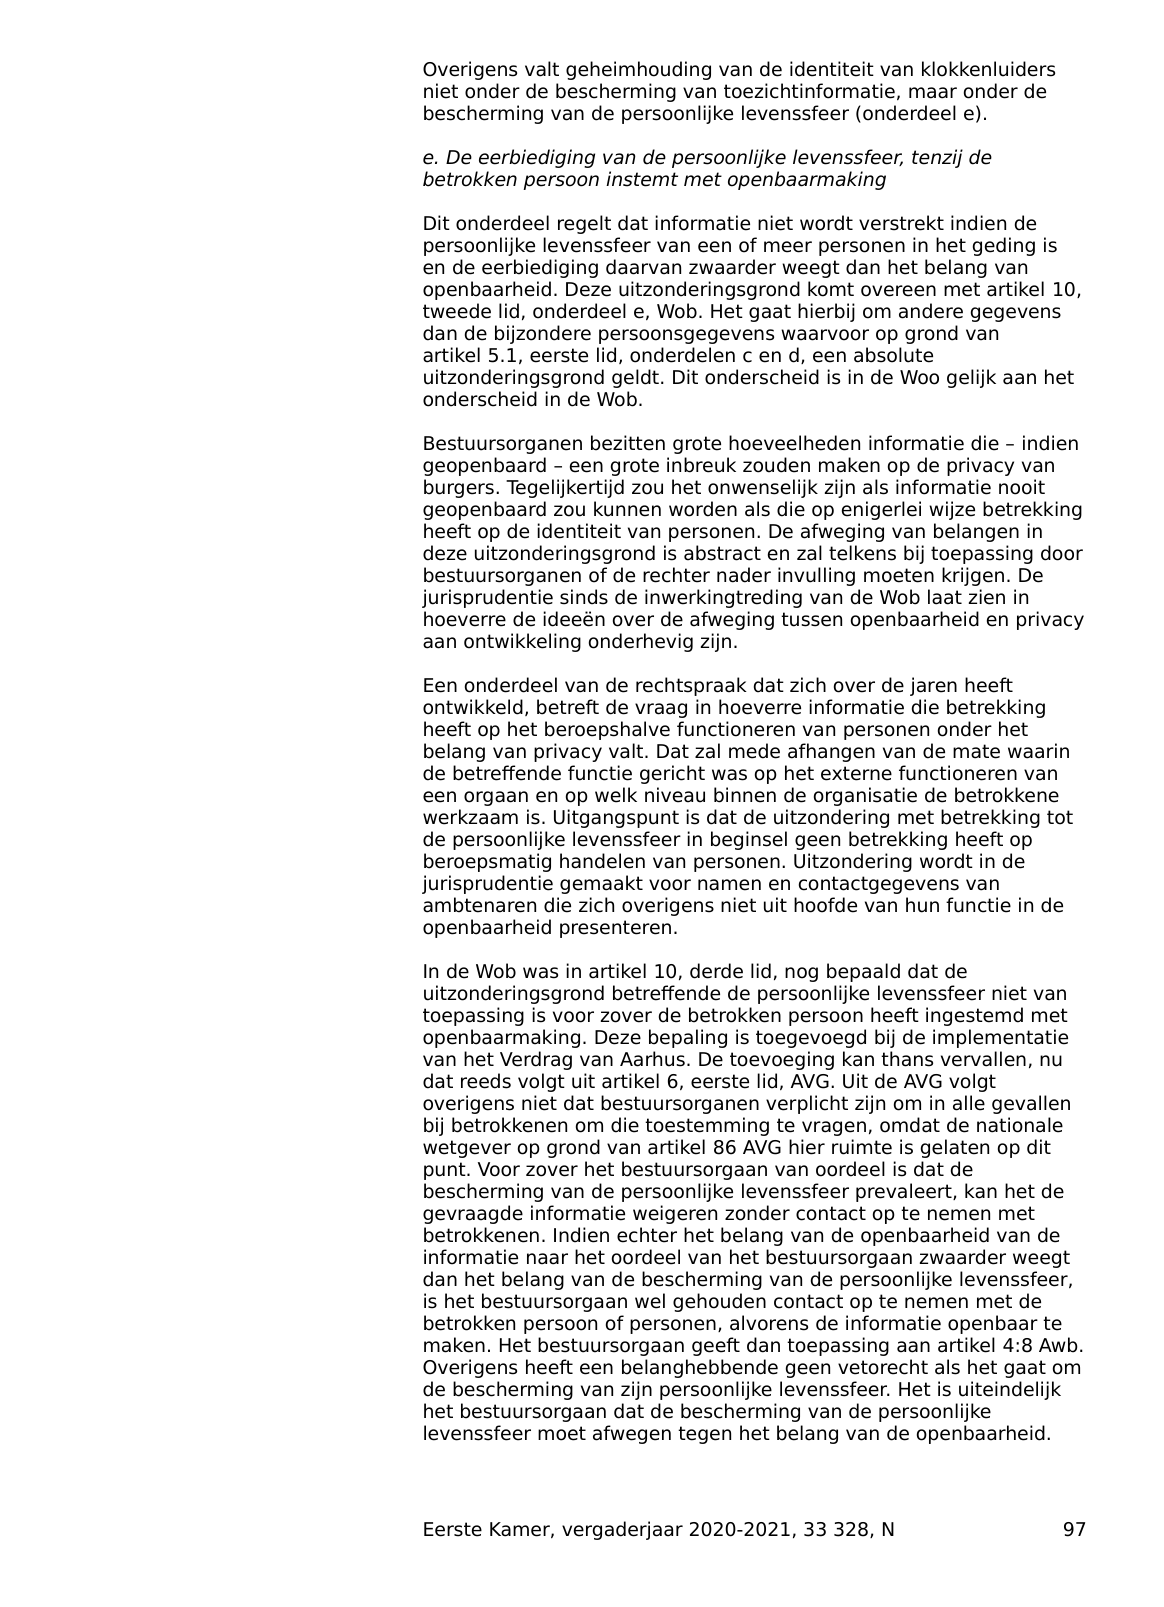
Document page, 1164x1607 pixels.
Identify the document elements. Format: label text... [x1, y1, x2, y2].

text Een onderdeel van de rechtspraak dat zich over de jaren heeft ontwikkeld, betreft de vraag in hoeverre informatie die betrekking heeft op het beroepshalve functioneren van personen onder het belang van privacy valt. Dat zal mede afhangen van de mate waarin de betreffende functie gericht was op het externe functioneren van een orgaan en op welk niveau binnen de organisatie de betrokkene werkzaam is. Uitgangspunt is dat de uitzondering met betrekking tot de persoonlijke levenssfeer in beginsel geen betrekking heeft op beroepsmatig handelen van personen. Uitzondering wordt in de jurisprudentie gemaakt voor namen en contactgegevens van ambtenaren die zich overigens niet uit hoofde van hun functie in de openbaarheid presenteren. [422, 675, 1087, 939]
text Dit onderdeel regelt dat informatie niet wordt verstrekt indien de persoonlijke levenssfeer van een of meer personen in het geding is en de eerbiediging daarvan zwaarder weegt dan het belang van openbaarheid. Deze uitzonderingsgrond komt overeen met artikel 10, tweede lid, onderdeel e, Wob. Het gaat hierbij om andere gegevens dan de bijzondere persoonsgegevens waarvoor op grond van artikel 5.1, eerste lid, onderdelen c en d, een absolute uitzonderingsgrond geldt. Dit onderscheid is in de Woo gelijk aan het onderscheid in de Wob. [422, 213, 1087, 411]
text Overigens valt geheimhouding van de identiteit van klokkenluiders niet onder de bescherming van toezichtinformatie, maar onder de bescherming van de persoonlijke levenssfeer (onderdeel e). [422, 59, 1087, 125]
subtitle e. De eerbiediging van de persoonlijke levenssfeer, tenzij de betrokken persoon instemt met openbaarmaking [422, 147, 1087, 191]
text In de Wob was in artikel 10, derde lid, nog bepaald dat de uitzonderingsgrond betreffende de persoonlijke levenssfeer niet van toepassing is voor zover de betrokken persoon heeft ingestemd met openbaarmaking. Deze bepaling is toegevoegd bij de implementatie van het Verdrag van Aarhus. De toevoeging kan thans vervallen, nu dat reeds volgt uit artikel 6, eerste lid, AVG. Uit de AVG volgt overigens niet dat bestuursorganen verplicht zijn om in alle gevallen bij betrokkenen om die toestemming te vragen, omdat de nationale wetgever op grond van artikel 86 AVG hier ruimte is gelaten op dit punt. Voor zover het bestuursorgaan van oordeel is dat de bescherming van de persoonlijke levenssfeer prevaleert, kan het de gevraagde informatie weigeren zonder contact op te nemen met betrokkenen. Indien echter het belang van de openbaarheid van de informatie naar het oordeel van het bestuursorgaan zwaarder weegt dan het belang van de bescherming van de persoonlijke levenssfeer, is het bestuursorgaan wel gehouden contact op te nemen met de betrokken persoon of personen, alvorens de informatie openbaar te maken. Het bestuursorgaan geeft dan toepassing aan artikel 4:8 Awb. Overigens heeft een belanghebbende geen vetorecht als het gaat om de bescherming van zijn persoonlijke levenssfeer. Het is uiteindelijk het bestuursorgaan dat de bescherming van de persoonlijke levenssfeer moet afwegen tegen het belang van de openbaarheid. [422, 961, 1087, 1445]
text Bestuursorganen bezitten grote hoeveelheden informatie die – indien geopenbaard – een grote inbreuk zouden maken op de privacy van burgers. Tegelijkertijd zou het onwenselijk zijn als informatie nooit geopenbaard zou kunnen worden als die op enigerlei wijze betrekking heeft op de identiteit van personen. De afweging van belangen in deze uitzonderingsgrond is abstract en zal telkens bij toepassing door bestuursorganen of de rechter nader invulling moeten krijgen. De jurisprudentie sinds de inwerkingtreding van de Wob laat zien in hoeverre de ideeën over de afweging tussen openbaarheid en privacy aan ontwikkeling onderhevig zijn. [422, 433, 1087, 653]
